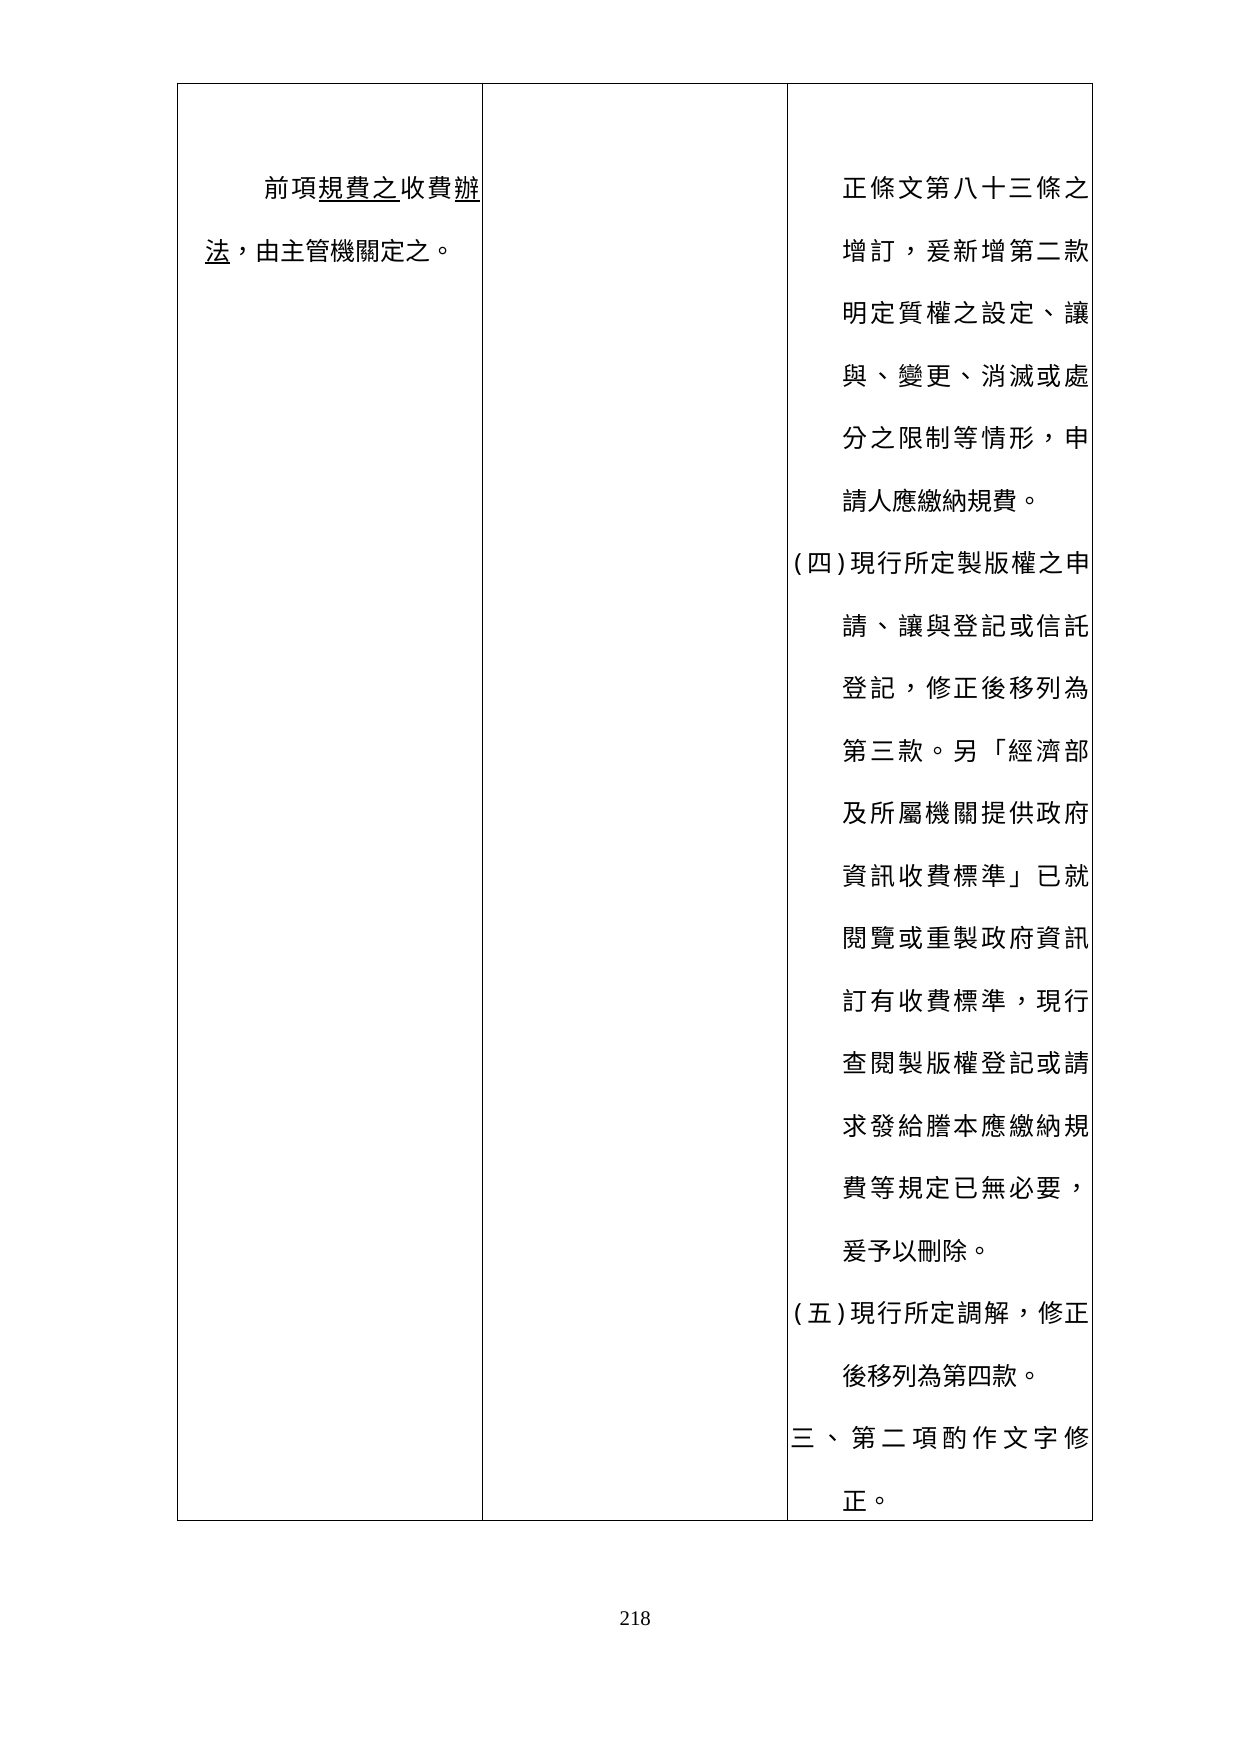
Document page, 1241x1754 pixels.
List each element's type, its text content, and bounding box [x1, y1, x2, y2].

table_cell [483, 84, 787, 1520]
table_cell 正條文第八十三條之增訂，爰新增第二款明定質權之設定、讓與、變更、消滅或處分之限制等情形，申請人應繳納規費。 (四)現行所定製版權之申請、讓與登記或信託登記，修正後移列為第三款。另「經濟部及所屬機關提供政府資訊收費標準」已就閱覽或重製政府資訊訂有收費標準，現行查閱製版權登記或請求發給謄本應繳納規費等規定已無必要，爰予以刪除。 (五)現行所定調解，修正後移列為第四款。 三、第二項酌作文字修正。 [788, 84, 1092, 1520]
table_cell 前項規費之收費辦法，由主管機關定之。 [178, 84, 482, 1520]
